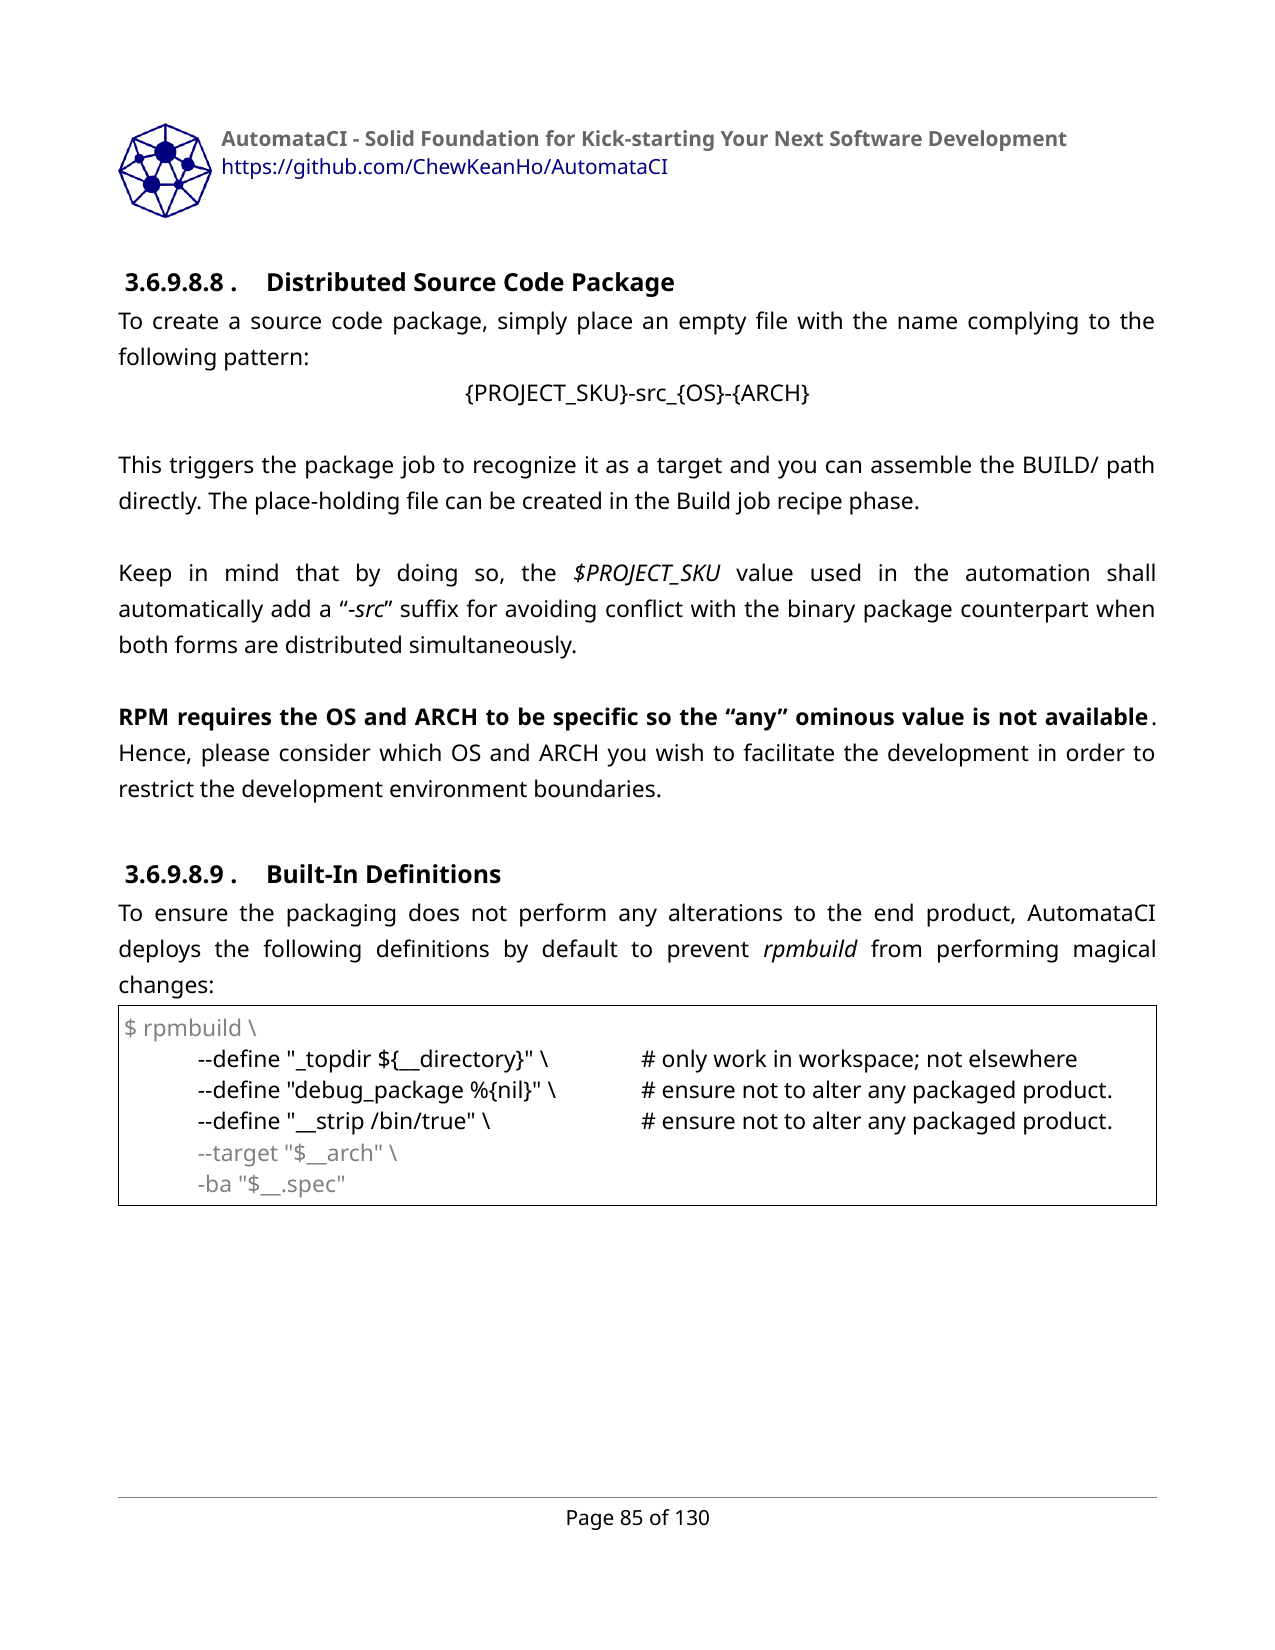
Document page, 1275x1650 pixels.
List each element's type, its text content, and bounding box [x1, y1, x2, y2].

subtitle Built-In Definitions [118, 857, 1157, 891]
text Keep in mind that by doing so, the $PROJECT_SKU value used in the automation shall automatically add a “-src” suffix for avoiding conflict with the binary package counterpart when both forms are distributed simultaneously. [118, 557, 1157, 660]
picture [118, 123, 212, 218]
table_header $ rpmbuild \ --define "_topdir ${__directory}" \ # only work in workspace; not elsewhere --define "debug_package %{nil}" \ # ensure not to alter any packaged product. --define "__strip /bin/true" \ # ensure not to alter any packaged product. --target "$__arch" \ -ba "$__.spec" [119, 1006, 1156, 1205]
text This triggers the package job to recognize it as a target and you can assemble the BUILD/ path directly. The place-holding file can be created in the Build job recipe phase. [118, 449, 1157, 516]
text To create a source code package, simply place an empty file with the name complying to the following pattern: [118, 305, 1157, 372]
text {PROJECT_SKU}-src_{OS}-{ARCH} [118, 377, 1157, 408]
text RPM requires the OS and ARCH to be specific so the “any” ominous value is not available. Hence, please consider which OS and ARCH you wish to facilitate the development in order to restrict the development environment boundaries. [118, 701, 1157, 804]
text To ensure the packaging does not perform any alterations to the end product, AutomataCI deploys the following definitions by default to prevent rpmbuild from performing magical changes: [118, 897, 1157, 1000]
subtitle Distributed Source Code Package [118, 265, 1157, 299]
